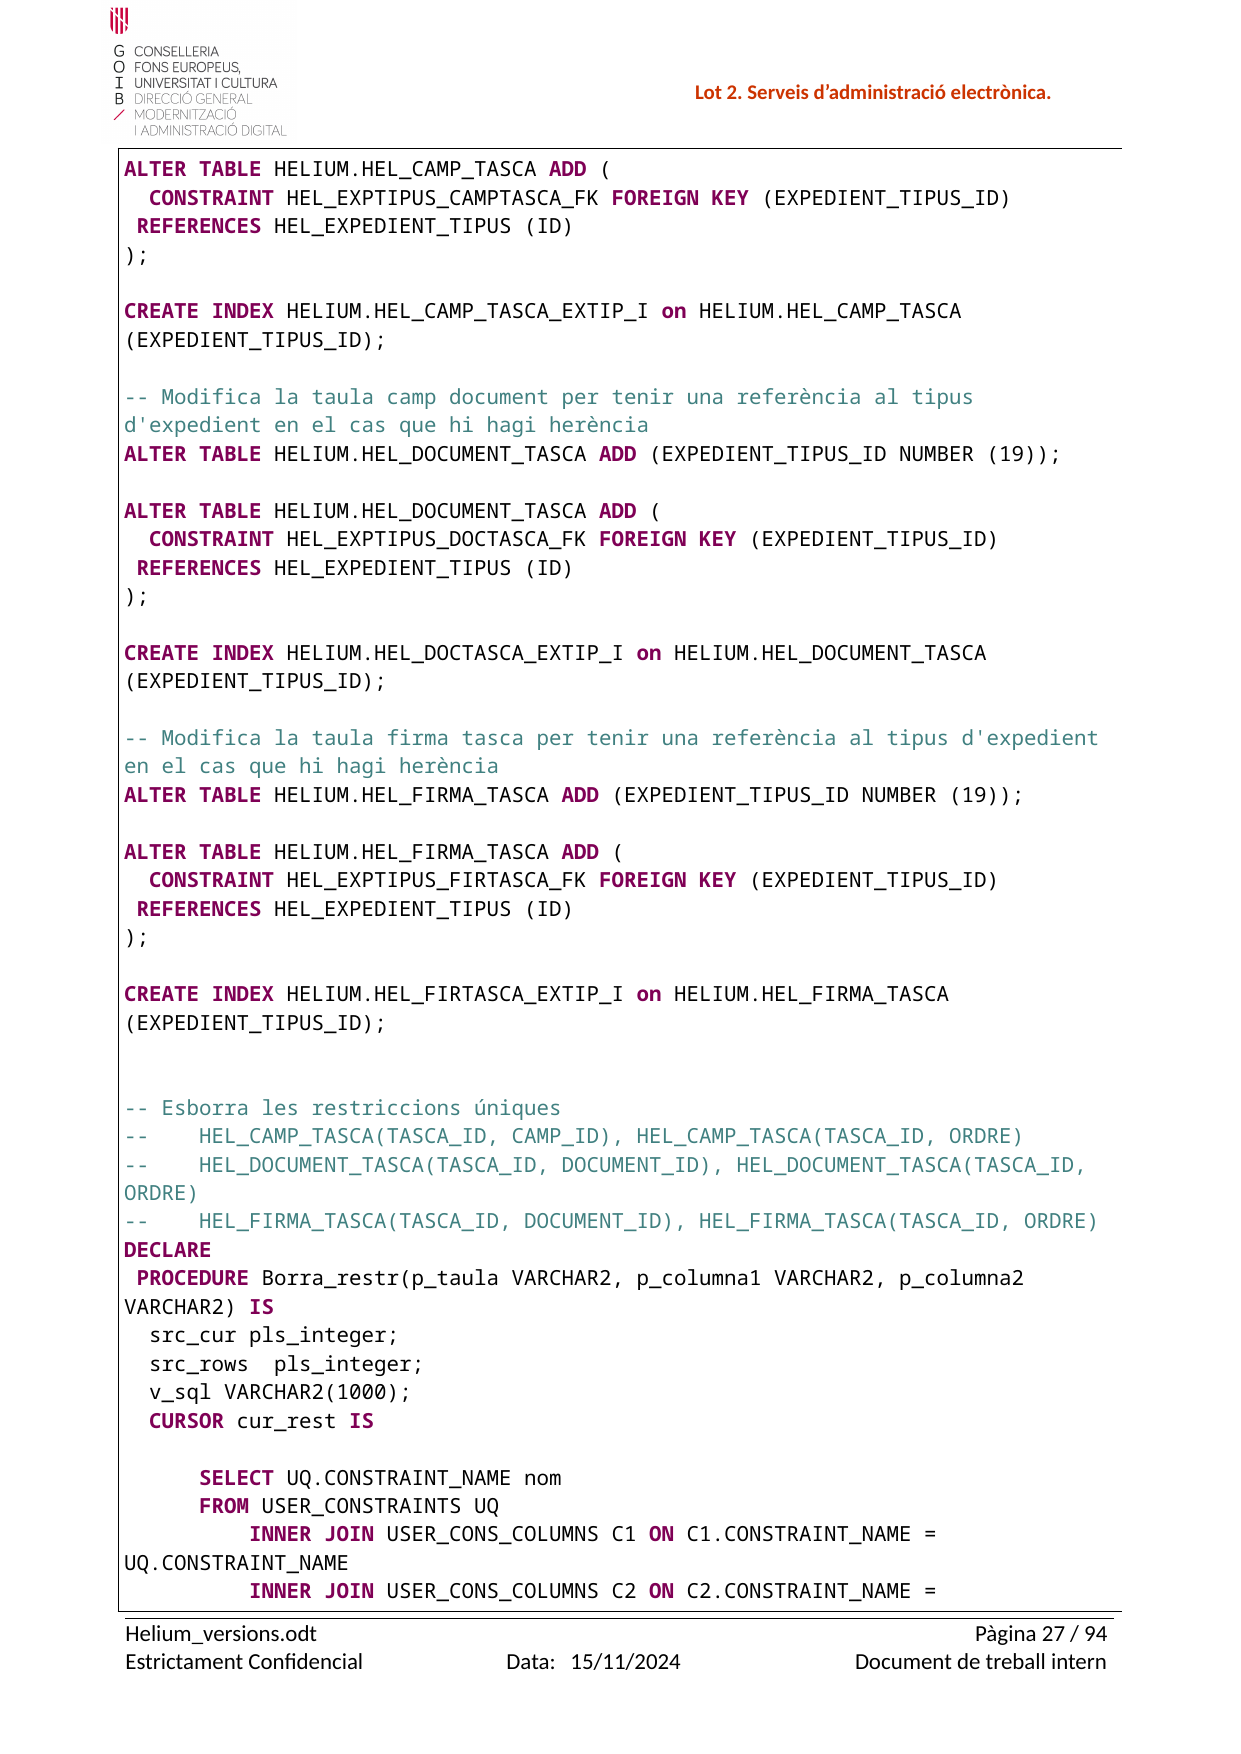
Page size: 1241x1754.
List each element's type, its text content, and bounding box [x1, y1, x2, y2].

table_header ALTER TABLE HELIUM.HEL_CAMP_TASCA ADD ( CONSTRAINT HEL_EXPTIPUS_CAMPTASCA_FK FOREIGN KEY (EXPEDIENT_TIPUS_ID) REFERENCES HEL_EXPEDIENT_TIPUS (ID) ); CREATE INDEX HELIUM.HEL_CAMP_TASCA_EXTIP_I on HELIUM.HEL_CAMP_TASCA (EXPEDIENT_TIPUS_ID); -- Modifica la taula camp document per tenir una referència al tipus d'expedient en el cas que hi hagi herència ALTER TABLE HELIUM.HEL_DOCUMENT_TASCA ADD (EXPEDIENT_TIPUS_ID NUMBER (19)); ALTER TABLE HELIUM.HEL_DOCUMENT_TASCA ADD ( CONSTRAINT HEL_EXPTIPUS_DOCTASCA_FK FOREIGN KEY (EXPEDIENT_TIPUS_ID) REFERENCES HEL_EXPEDIENT_TIPUS (ID) ); CREATE INDEX HELIUM.HEL_DOCTASCA_EXTIP_I on HELIUM.HEL_DOCUMENT_TASCA (EXPEDIENT_TIPUS_ID); -- Modifica la taula firma tasca per tenir una referència al tipus d'expedient en el cas que hi hagi herència ALTER TABLE HELIUM.HEL_FIRMA_TASCA ADD (EXPEDIENT_TIPUS_ID NUMBER (19)); ALTER TABLE HELIUM.HEL_FIRMA_TASCA ADD ( CONSTRAINT HEL_EXPTIPUS_FIRTASCA_FK FOREIGN KEY (EXPEDIENT_TIPUS_ID) REFERENCES HEL_EXPEDIENT_TIPUS (ID) ); CREATE INDEX HELIUM.HEL_FIRTASCA_EXTIP_I on HELIUM.HEL_FIRMA_TASCA (EXPEDIENT_TIPUS_ID); -- Esborra les restriccions úniques -- HEL_CAMP_TASCA(TASCA_ID, CAMP_ID), HEL_CAMP_TASCA(TASCA_ID, ORDRE) -- HEL_DOCUMENT_TASCA(TASCA_ID, DOCUMENT_ID), HEL_DOCUMENT_TASCA(TASCA_ID, ORDRE) -- HEL_FIRMA_TASCA(TASCA_ID, DOCUMENT_ID), HEL_FIRMA_TASCA(TASCA_ID, ORDRE) DECLARE PROCEDURE Borra_restr(p_taula VARCHAR2, p_columna1 VARCHAR2, p_columna2 VARCHAR2) IS src_cur pls_integer; src_rows pls_integer; v_sql VARCHAR2(1000); CURSOR cur_rest IS SELECT UQ.CONSTRAINT_NAME nom FROM USER_CONSTRAINTS UQ INNER JOIN USER_CONS_COLUMNS C1 ON C1.CONSTRAINT_NAME = UQ.CONSTRAINT_NAME INNER JOIN USER_CONS_COLUMNS C2 ON C2.CONSTRAINT_NAME = [119, 149, 1122, 1611]
picture [100, 0, 297, 144]
